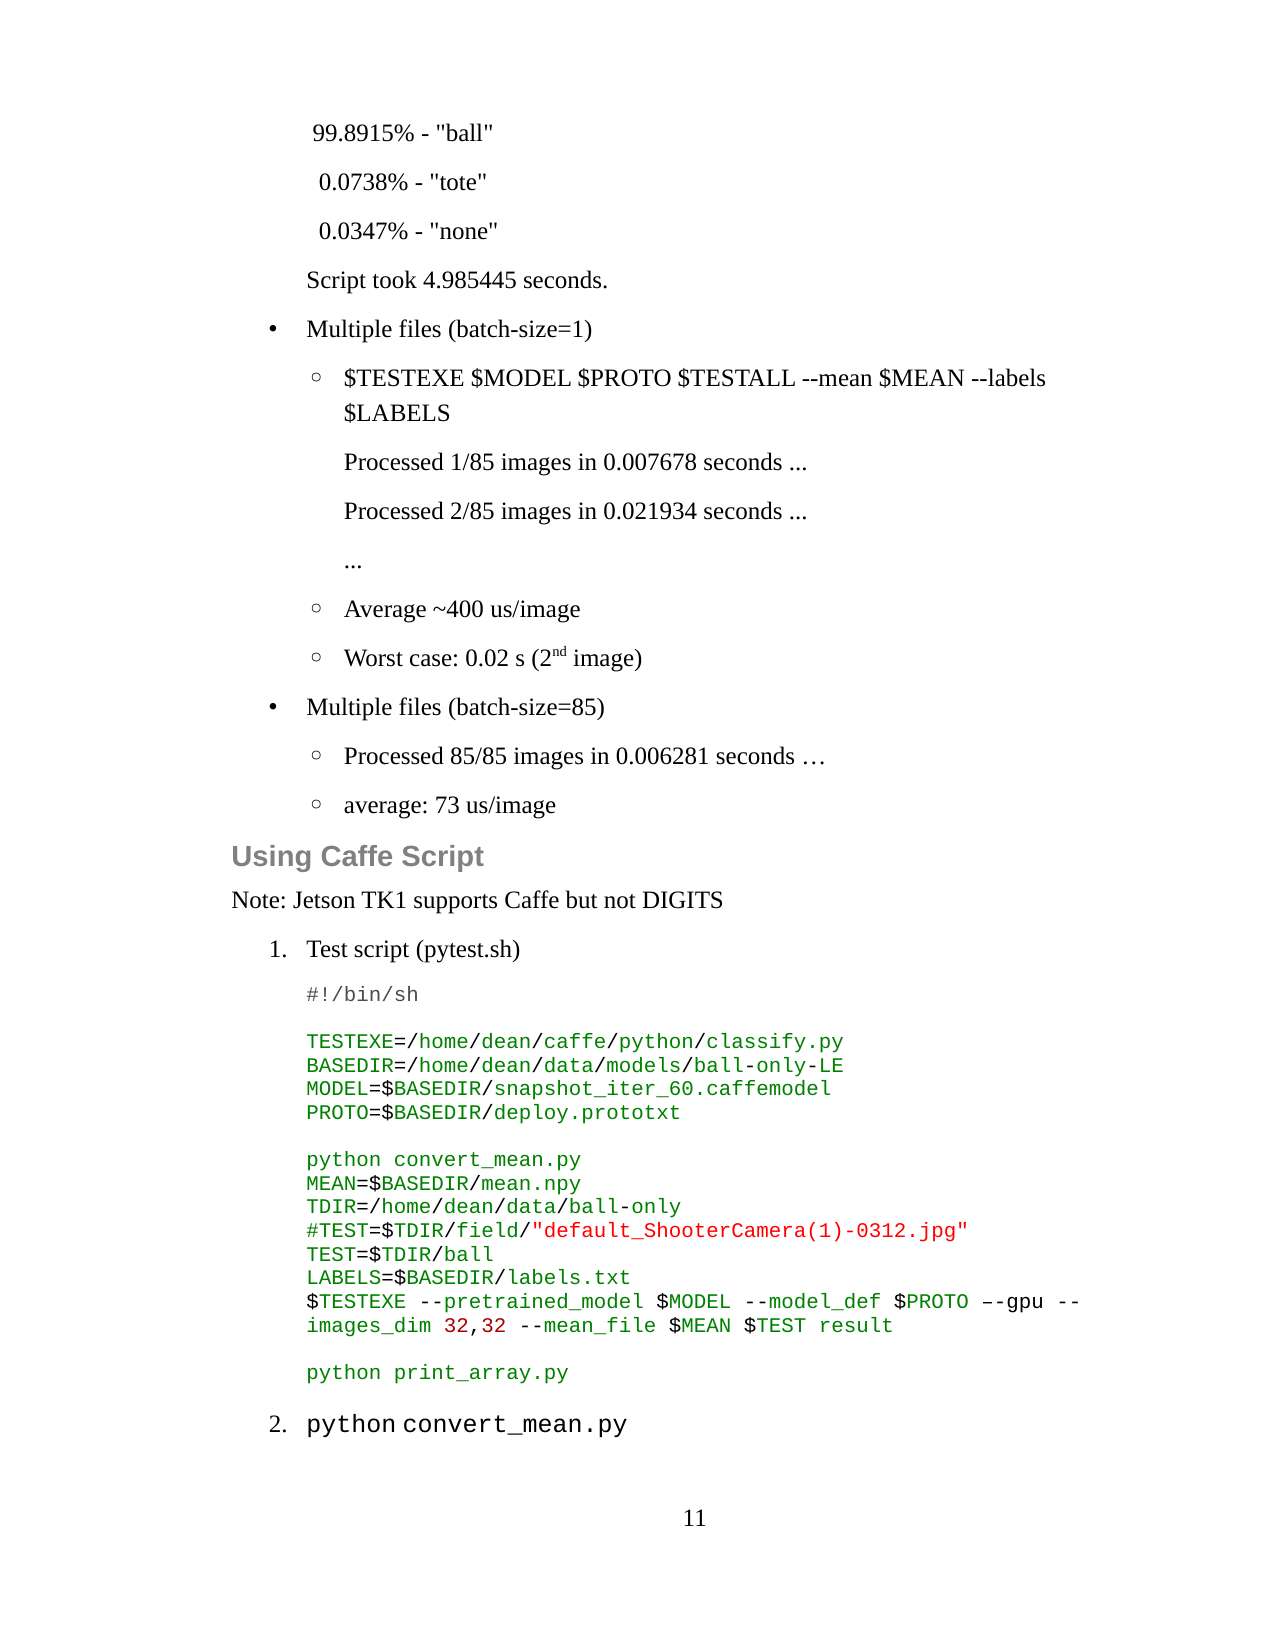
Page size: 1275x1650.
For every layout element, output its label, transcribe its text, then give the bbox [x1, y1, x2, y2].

text BASEDIR=/home/dean/data/models/ball-only-LE [306, 1054, 1158, 1078]
text python print_array.py [306, 1362, 1158, 1386]
text #!/bin/sh [306, 984, 1158, 1007]
list python convert_mean.py [269, 1409, 1158, 1440]
text MEAN=$BASEDIR/mean.npy [306, 1173, 1158, 1196]
text LABELS=$BASEDIR/labels.txt [306, 1267, 1158, 1291]
list Multiple files (batch-size=85) [269, 692, 1158, 721]
text TEST=$TDIR/ball [306, 1244, 1158, 1267]
text Processed 2/85 images in 0.021934 seconds ... [344, 496, 1158, 525]
text Processed 1/85 images in 0.007678 seconds ... [344, 447, 1158, 476]
text Script took 4.985445 seconds. [306, 265, 1158, 294]
subtitle Using Caffe Script [231, 839, 1158, 873]
text ... [344, 545, 1158, 574]
text python convert_mean.py [306, 1149, 1158, 1173]
list Processed 85/85 images in 0.006281 seconds … [306, 741, 1158, 770]
text Note: Jetson TK1 supports Caffe but not DIGITS [231, 886, 1158, 914]
list Test script (pytest.sh) [269, 934, 1158, 963]
text TDIR=/home/dean/data/ball-only [306, 1196, 1158, 1220]
list Average ~400 us/image [306, 594, 1158, 623]
text TESTEXE=/home/dean/caffe/python/classify.py [306, 1031, 1158, 1054]
text 0.0347% - "none" [306, 216, 1158, 245]
list $TESTEXE $MODEL $PROTO $TESTALL --mean $MEAN --labels $LABELS [306, 363, 1158, 427]
list Multiple files (batch-size=1) [269, 314, 1158, 343]
text MODEL=$BASEDIR/snapshot_iter_60.caffemodel [306, 1078, 1158, 1102]
text #TEST=$TDIR/field/"default_ShooterCamera(1)-0312.jpg" [306, 1220, 1158, 1244]
text 99.8915% - "ball" [306, 118, 1158, 147]
list average: 73 us/image [306, 790, 1158, 819]
list Worst case: 0.02 s (2nd image) [306, 643, 1158, 672]
text PROTO=$BASEDIR/deploy.prototxt [306, 1102, 1158, 1126]
text $TESTEXE --pretrained_model $MODEL --model_def $PROTO –-gpu --images_dim 32,32 --mean_file $MEAN $TEST result [306, 1291, 1158, 1338]
text 0.0738% - "tote" [306, 167, 1158, 196]
